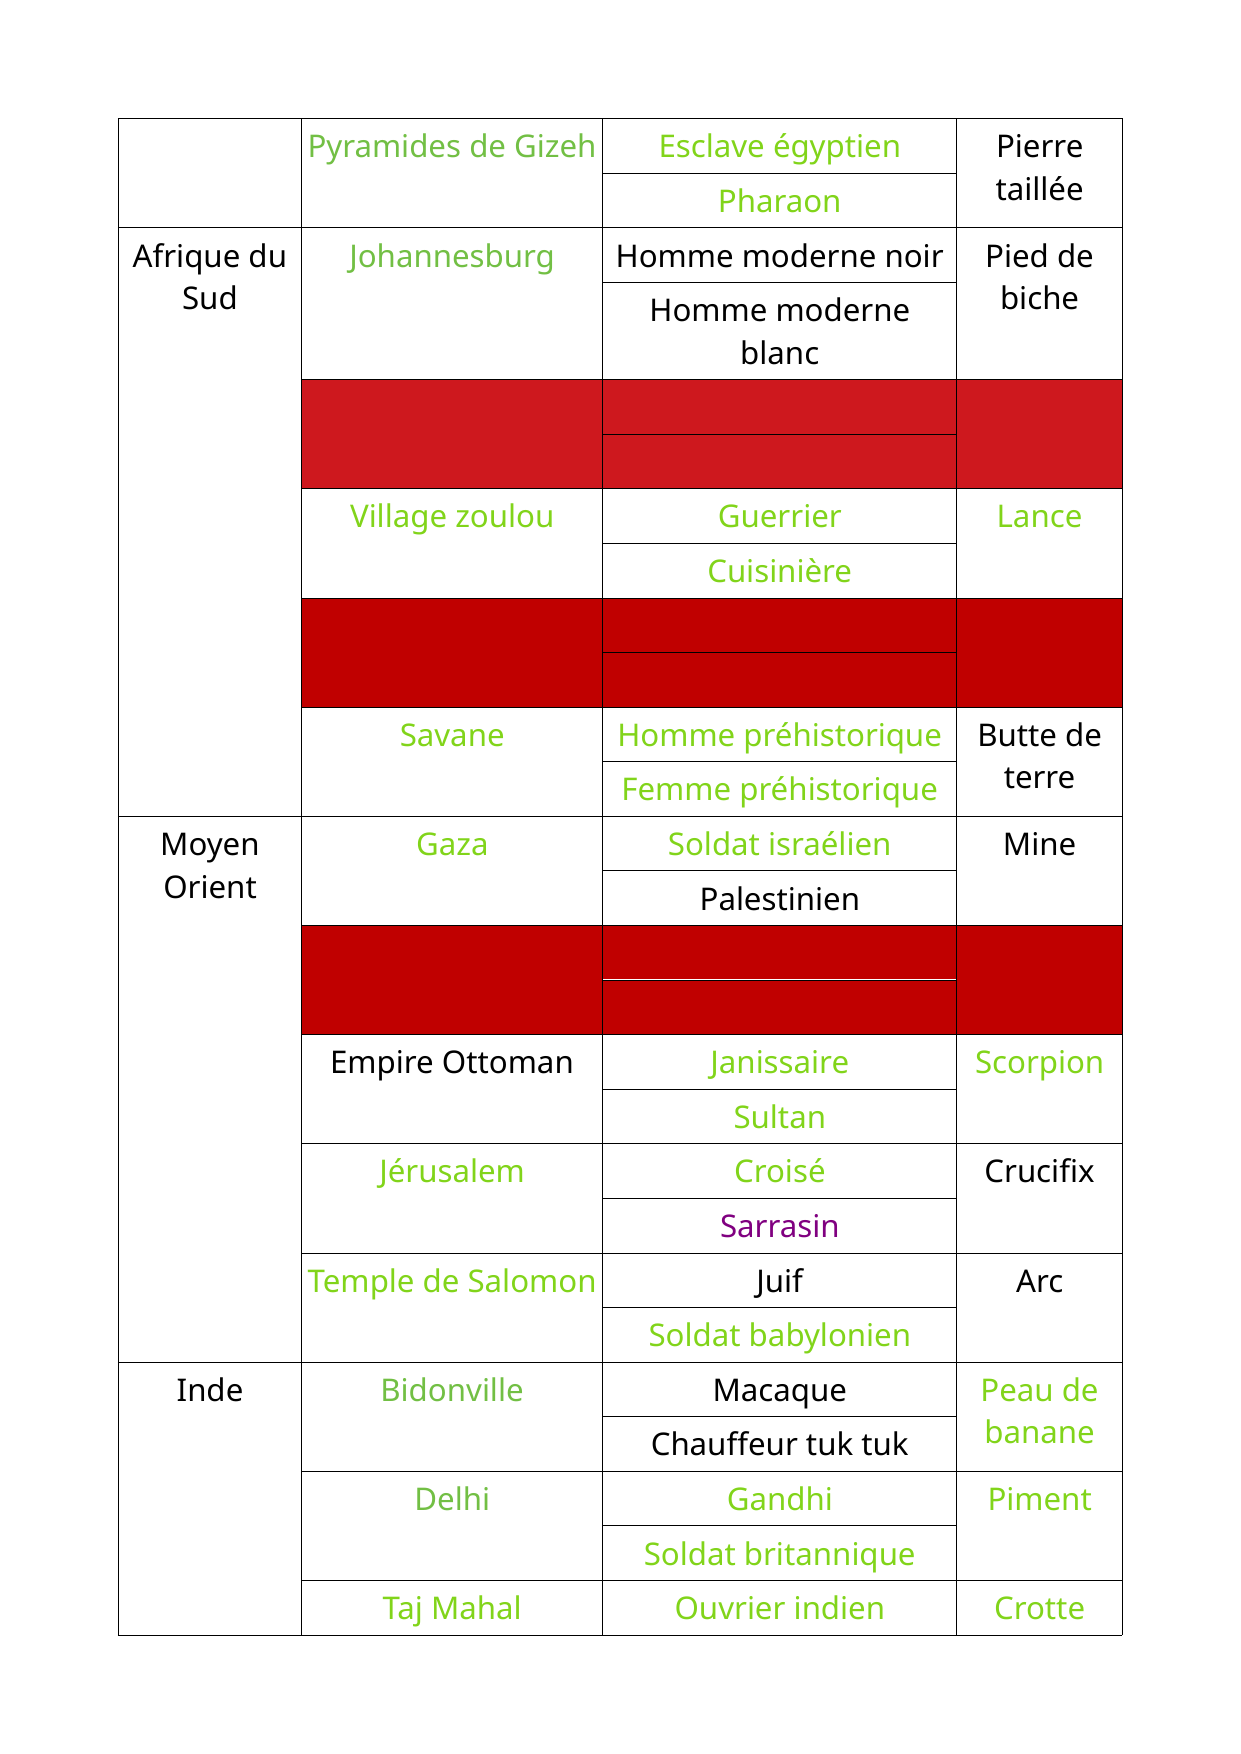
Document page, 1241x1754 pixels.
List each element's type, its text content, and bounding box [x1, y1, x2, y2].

table_cell Piment [957, 1472, 1122, 1580]
table_cell Empire Ottoman [302, 1035, 602, 1143]
table_cell Soldat britannique [603, 1526, 956, 1580]
table_cell Delhi [302, 1472, 602, 1580]
table_cell [302, 599, 602, 707]
table_cell Juif [603, 1254, 956, 1307]
table_cell Homme préhistorique [603, 708, 956, 761]
table_cell Femme préhistorique [603, 762, 956, 816]
table_cell Pierre taillée [957, 119, 1122, 227]
table_cell Guerrier [603, 489, 956, 543]
table_cell Bidonville [302, 1363, 602, 1471]
table_cell Village zoulou [302, 489, 602, 597]
table_cell Lance [957, 489, 1122, 597]
table_cell [603, 653, 956, 707]
table_cell Soldat israélien [603, 817, 956, 870]
table_cell Sarrasin [603, 1199, 956, 1252]
table_cell Palestinien [603, 871, 956, 925]
table_cell Soldat babylonien [603, 1308, 956, 1362]
table_cell Inde [119, 1363, 301, 1634]
table_cell Sultan [603, 1090, 956, 1143]
table_cell Taj Mahal [302, 1581, 602, 1634]
table_cell [302, 926, 602, 1034]
table_cell Ouvrier indien [603, 1581, 956, 1634]
table_cell Crucifix [957, 1144, 1122, 1252]
table_cell [302, 380, 602, 488]
table_cell [957, 380, 1122, 488]
table_cell [603, 981, 956, 1034]
table_cell Esclave égyptien [603, 119, 956, 173]
table_cell Pharaon [603, 174, 956, 227]
table_cell Homme moderne noir [603, 228, 956, 282]
table_cell [957, 926, 1122, 1034]
table_cell Scorpion [957, 1035, 1122, 1143]
table_cell [603, 435, 956, 488]
table_cell [603, 599, 956, 652]
table_cell [603, 380, 956, 434]
table_cell Mine [957, 817, 1122, 925]
table_cell Butte de terre [957, 708, 1122, 816]
table_cell Macaque [603, 1363, 956, 1416]
table_cell Pyramides de Gizeh [302, 119, 602, 227]
table_cell [119, 119, 301, 227]
table_cell Jérusalem [302, 1144, 602, 1252]
table_cell Johannesburg [302, 228, 602, 379]
table_cell Pied de biche [957, 228, 1122, 379]
table_cell Cuisinière [603, 544, 956, 597]
table_cell Peau de banane [957, 1363, 1122, 1471]
table_cell [957, 599, 1122, 707]
table_cell Savane [302, 708, 602, 816]
table_cell Moyen Orient [119, 817, 301, 1362]
table_cell Afrique du Sud [119, 228, 301, 816]
table_cell Gaza [302, 817, 602, 925]
table_cell [603, 926, 956, 979]
table_cell Crotte [957, 1581, 1122, 1634]
table_cell Croisé [603, 1144, 956, 1198]
table_cell Arc [957, 1254, 1122, 1362]
table_cell Janissaire [603, 1035, 956, 1089]
table_cell Temple de Salomon [302, 1254, 602, 1362]
table_cell Chauffeur tuk tuk [603, 1417, 956, 1471]
table_cell Homme moderne blanc [603, 283, 956, 379]
table_cell Gandhi [603, 1472, 956, 1525]
